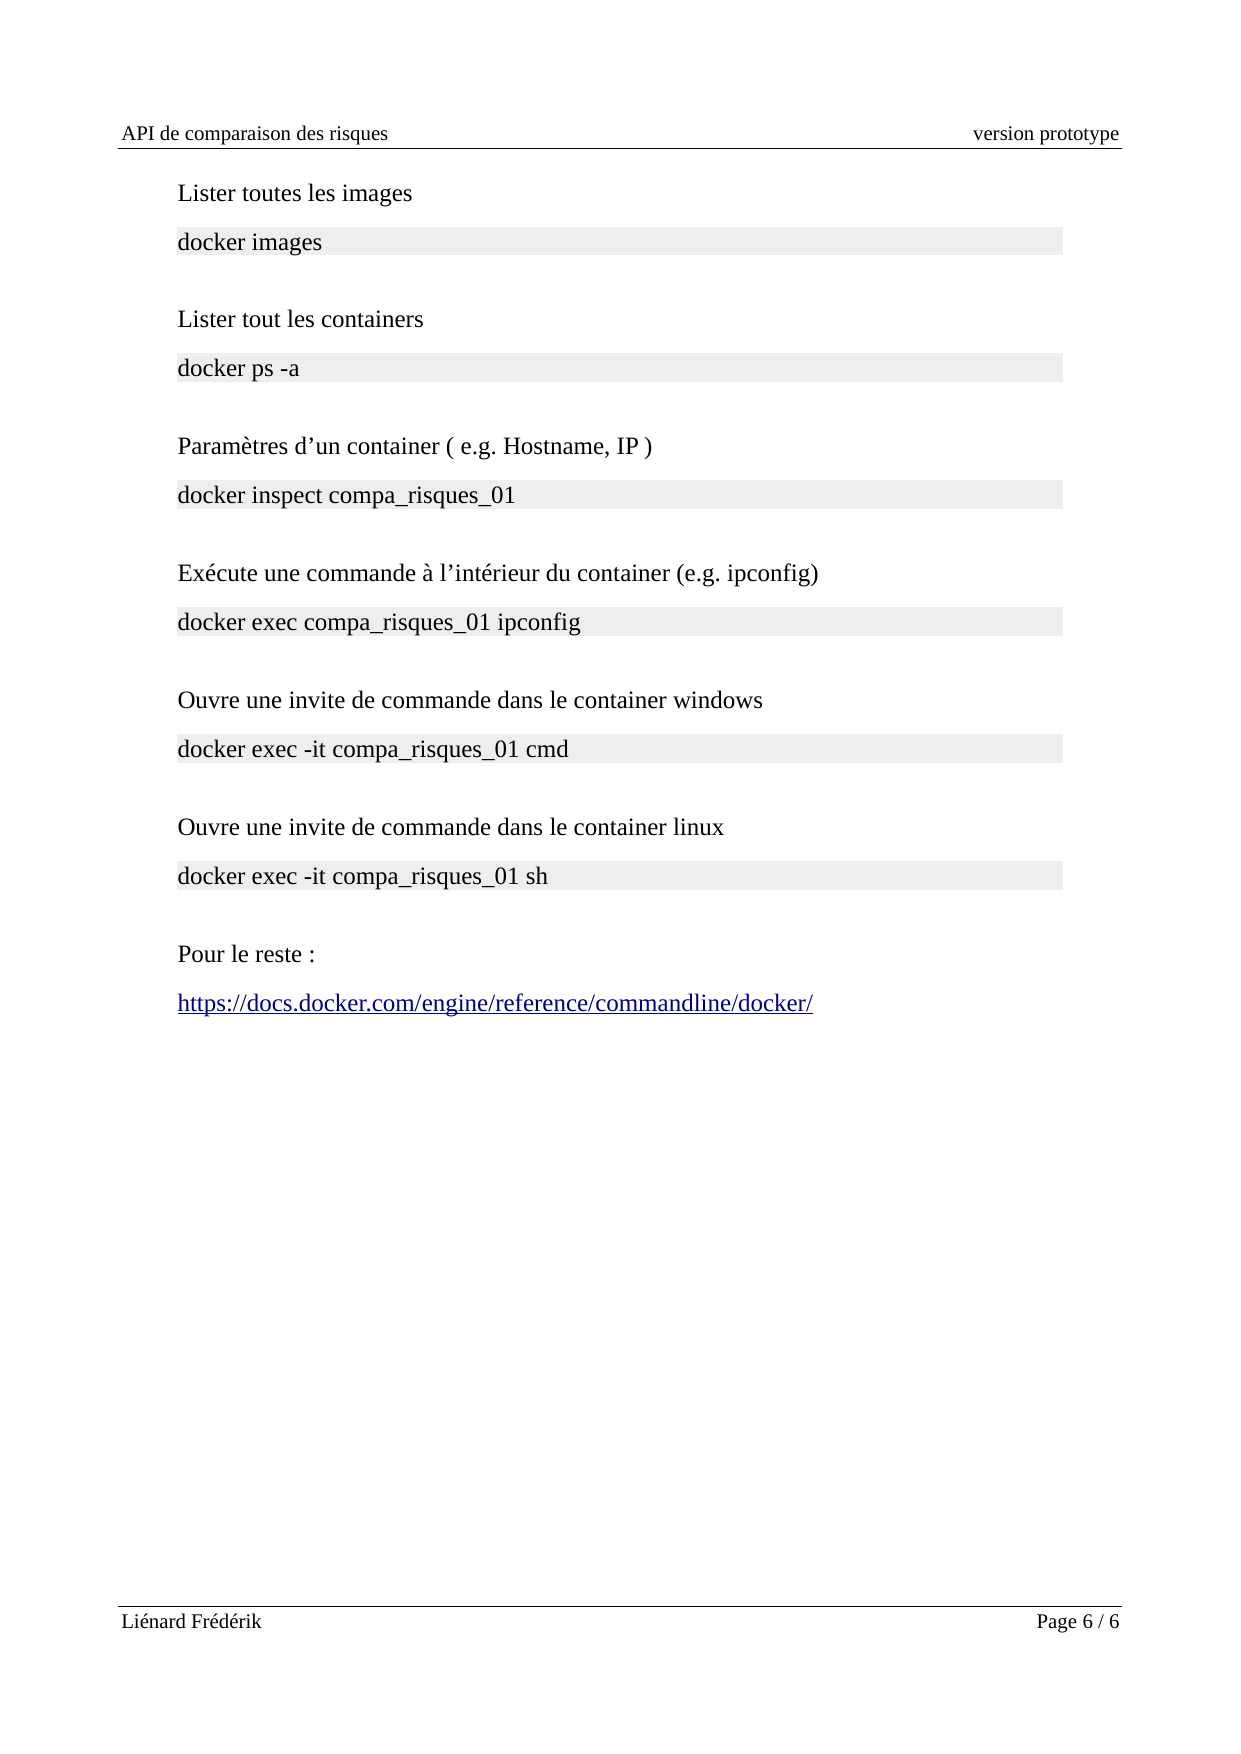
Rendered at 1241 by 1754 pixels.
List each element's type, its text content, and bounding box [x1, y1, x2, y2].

text Paramètres d’un container ( e.g. Hostname, IP ) [177, 431, 1122, 460]
text docker images [177, 227, 1063, 255]
text Lister tout les containers [177, 304, 1122, 333]
text docker ps -a [177, 353, 1063, 382]
text https://docs.docker.com/engine/reference/commandline/docker/ [177, 988, 1122, 1017]
text docker exec -it compa_risques_01 cmd [177, 734, 1063, 763]
text Ouvre une invite de commande dans le container linux [177, 812, 1122, 841]
text docker exec compa_risques_01 ipconfig [177, 607, 1063, 636]
text Lister toutes les images [177, 178, 1122, 206]
text Ouvre une invite de commande dans le container windows [177, 685, 1122, 714]
text Exécute une commande à l’intérieur du container (e.g. ipconfig) [177, 558, 1122, 587]
text Pour le reste : [177, 939, 1122, 968]
text docker inspect compa_risques_01 [177, 480, 1063, 509]
text docker exec -it compa_risques_01 sh [177, 861, 1063, 890]
